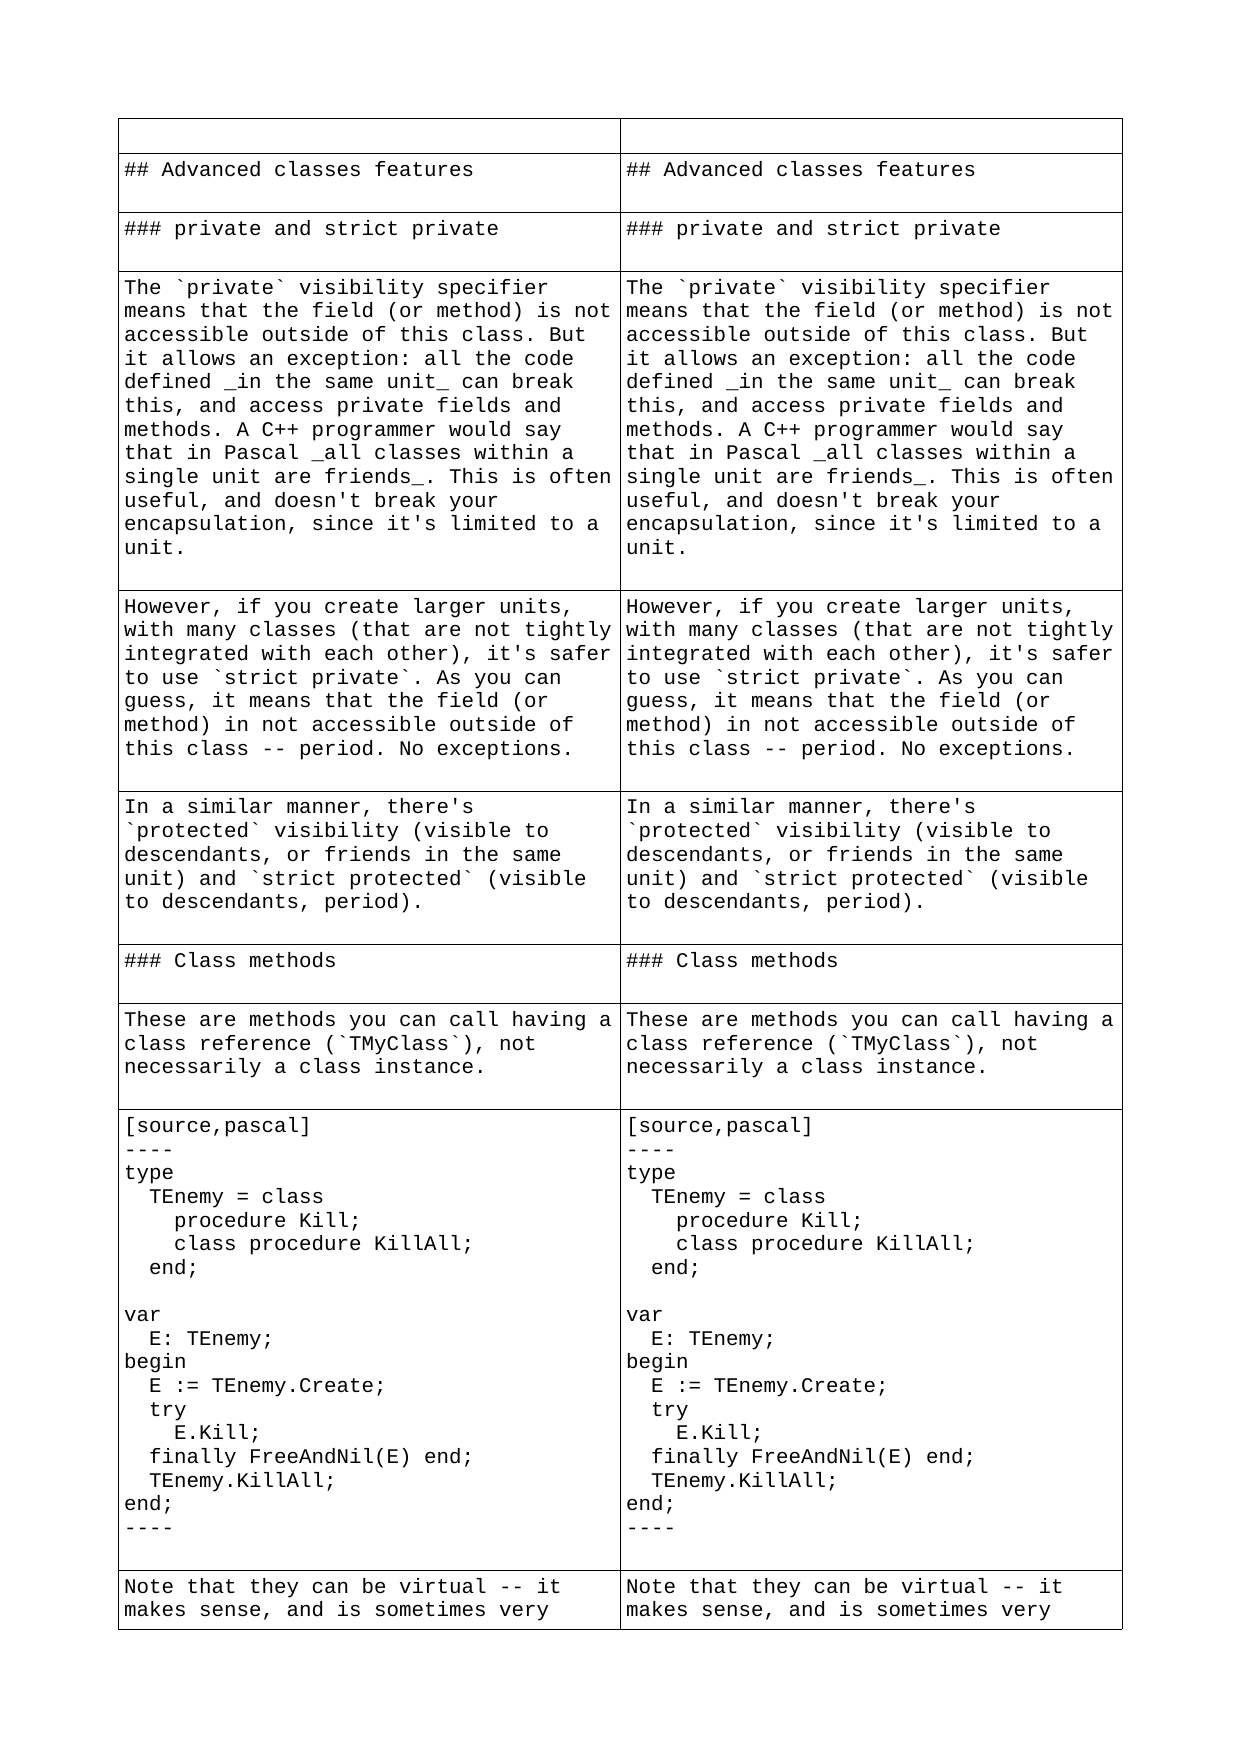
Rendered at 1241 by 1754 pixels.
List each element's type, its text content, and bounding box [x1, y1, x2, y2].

table_cell The `private` visibility specifier means that the field (or method) is not accessible outside of this class. But it allows an exception: all the code defined _in the same unit_ can break this, and access private fields and methods. A C++ programmer would say that in Pascal _all classes within a single unit are friends_. This is often useful, and doesn't break your encapsulation, since it's limited to a unit. [621, 272, 1122, 590]
table_cell [621, 119, 1122, 153]
table_cell [119, 119, 620, 153]
table_cell Note that they can be virtual -- it makes sense, and is sometimes very [119, 1571, 620, 1629]
table_cell [source,pascal] ---- type TEnemy = class procedure Kill; class procedure KillAll; end; var E: TEnemy; begin E := TEnemy.Create; try E.Kill; finally FreeAndNil(E) end; TEnemy.KillAll; end; ---- [621, 1110, 1122, 1570]
table_cell ## Advanced classes features [621, 154, 1122, 212]
table_cell In a similar manner, there's `protected` visibility (visible to descendants, or friends in the same unit) and `strict protected` (visible to descendants, period). [621, 792, 1122, 944]
table_cell These are methods you can call having a class reference (`TMyClass`), not necessarily a class instance. [119, 1004, 620, 1109]
table_cell The `private` visibility specifier means that the field (or method) is not accessible outside of this class. But it allows an exception: all the code defined _in the same unit_ can break this, and access private fields and methods. A C++ programmer would say that in Pascal _all classes within a single unit are friends_. This is often useful, and doesn't break your encapsulation, since it's limited to a unit. [119, 272, 620, 590]
table_cell In a similar manner, there's `protected` visibility (visible to descendants, or friends in the same unit) and `strict protected` (visible to descendants, period). [119, 792, 620, 944]
table_cell ### private and strict private [119, 213, 620, 271]
table_cell ## Advanced classes features [119, 154, 620, 212]
table_cell However, if you create larger units, with many classes (that are not tightly integrated with each other), it's safer to use `strict private`. As you can guess, it means that the field (or method) in not accessible outside of this class -- period. No exceptions. [621, 591, 1122, 791]
table_cell ### private and strict private [621, 213, 1122, 271]
table_cell However, if you create larger units, with many classes (that are not tightly integrated with each other), it's safer to use `strict private`. As you can guess, it means that the field (or method) in not accessible outside of this class -- period. No exceptions. [119, 591, 620, 791]
table_cell ### Class methods [621, 945, 1122, 1003]
table_cell These are methods you can call having a class reference (`TMyClass`), not necessarily a class instance. [621, 1004, 1122, 1109]
table_cell Note that they can be virtual -- it makes sense, and is sometimes very [621, 1571, 1122, 1629]
table_cell [source,pascal] ---- type TEnemy = class procedure Kill; class procedure KillAll; end; var E: TEnemy; begin E := TEnemy.Create; try E.Kill; finally FreeAndNil(E) end; TEnemy.KillAll; end; ---- [119, 1110, 620, 1570]
table_cell ### Class methods [119, 945, 620, 1003]
